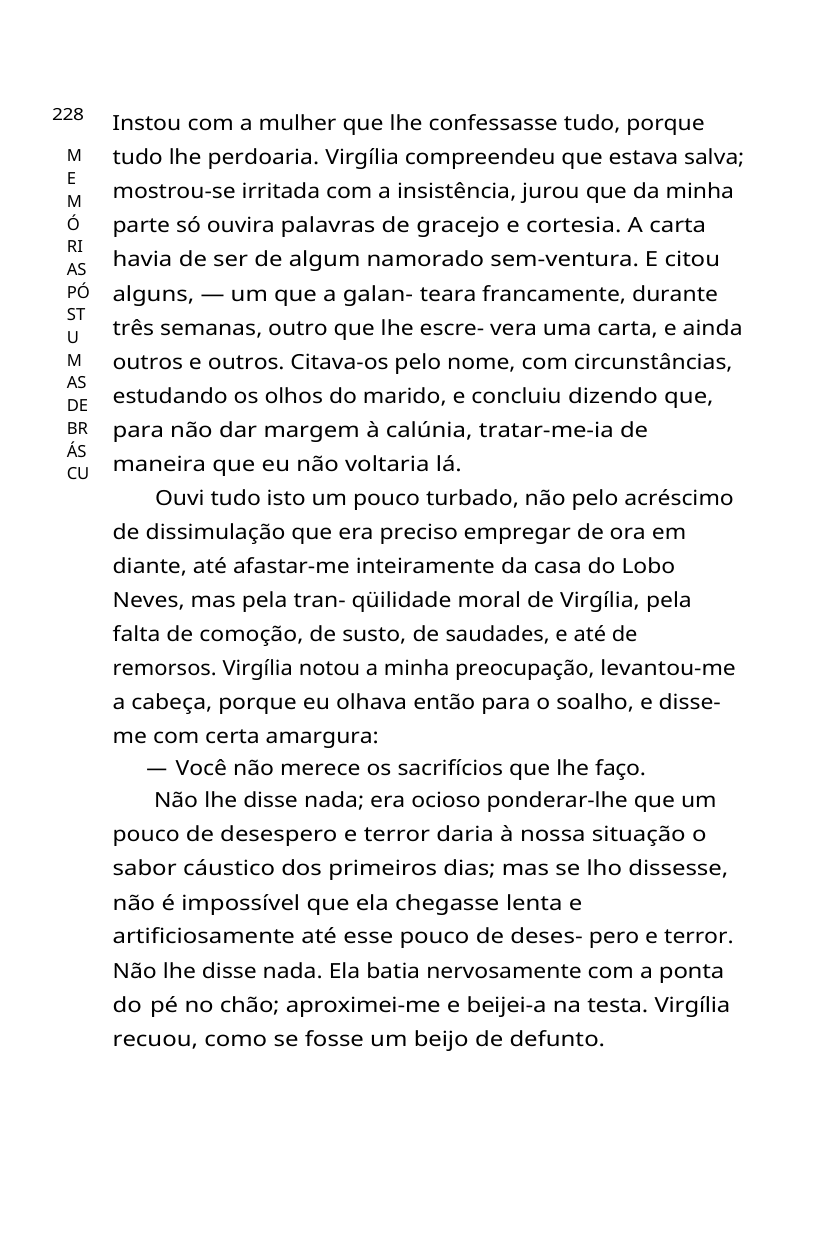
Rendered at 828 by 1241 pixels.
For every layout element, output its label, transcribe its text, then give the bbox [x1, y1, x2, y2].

text 228 Instou com a mulher que lhe confessasse tudo, porque tudo lhe perdoaria. Virgília compreendeu que estava salva; mostrou-se irritada com a insistência, jurou que da minha parte só ouvira palavras de gracejo e cortesia. A carta havia de ser de algum namorado sem-ventura. E citou alguns, — um que a galan- teara francamente, durante três semanas, outro que lhe escre- vera uma carta, e ainda outros e outros. Citava-os pelo nome, com circunstâncias, estudando os olhos do marido, e concluiu dizendo que, para não dar margem à calúnia, tratar-me-ia de maneira que eu não voltaria lá. [52, 103, 745, 483]
list Você não merece os sacrifícios que lhe faço. [146, 756, 787, 781]
text Não lhe disse nada; era ocioso ponderar-lhe que um pouco de desespero e terror daria à nossa situação o sabor cáustico dos primeiros dias; mas se lho dissesse, não é impossível que ela chegasse lenta e artificiosamente até esse pouco de deses- pero e terror. Não lhe disse nada. Ela batia nervosamente com a ponta do pé no chão; aproximei-me e beijei-a na testa. Virgília recuou, como se fosse um beijo de defunto. [112, 785, 745, 1052]
text Ouvi tudo isto um pouco turbado, não pelo acréscimo de dissimulação que era preciso empregar de ora em diante, até afastar-me inteiramente da casa do Lobo Neves, mas pela tran- qüilidade moral de Virgília, pela falta de comoção, de susto, de saudades, e até de remorsos. Virgília notou a minha preocupação, levantou-me a cabeça, porque eu olhava então para o soalho, e disse-me com certa amargura: [112, 483, 745, 750]
text MEMÓRIAS PÓSTUMAS DE BRÁS CUBAS [67, 144, 90, 483]
